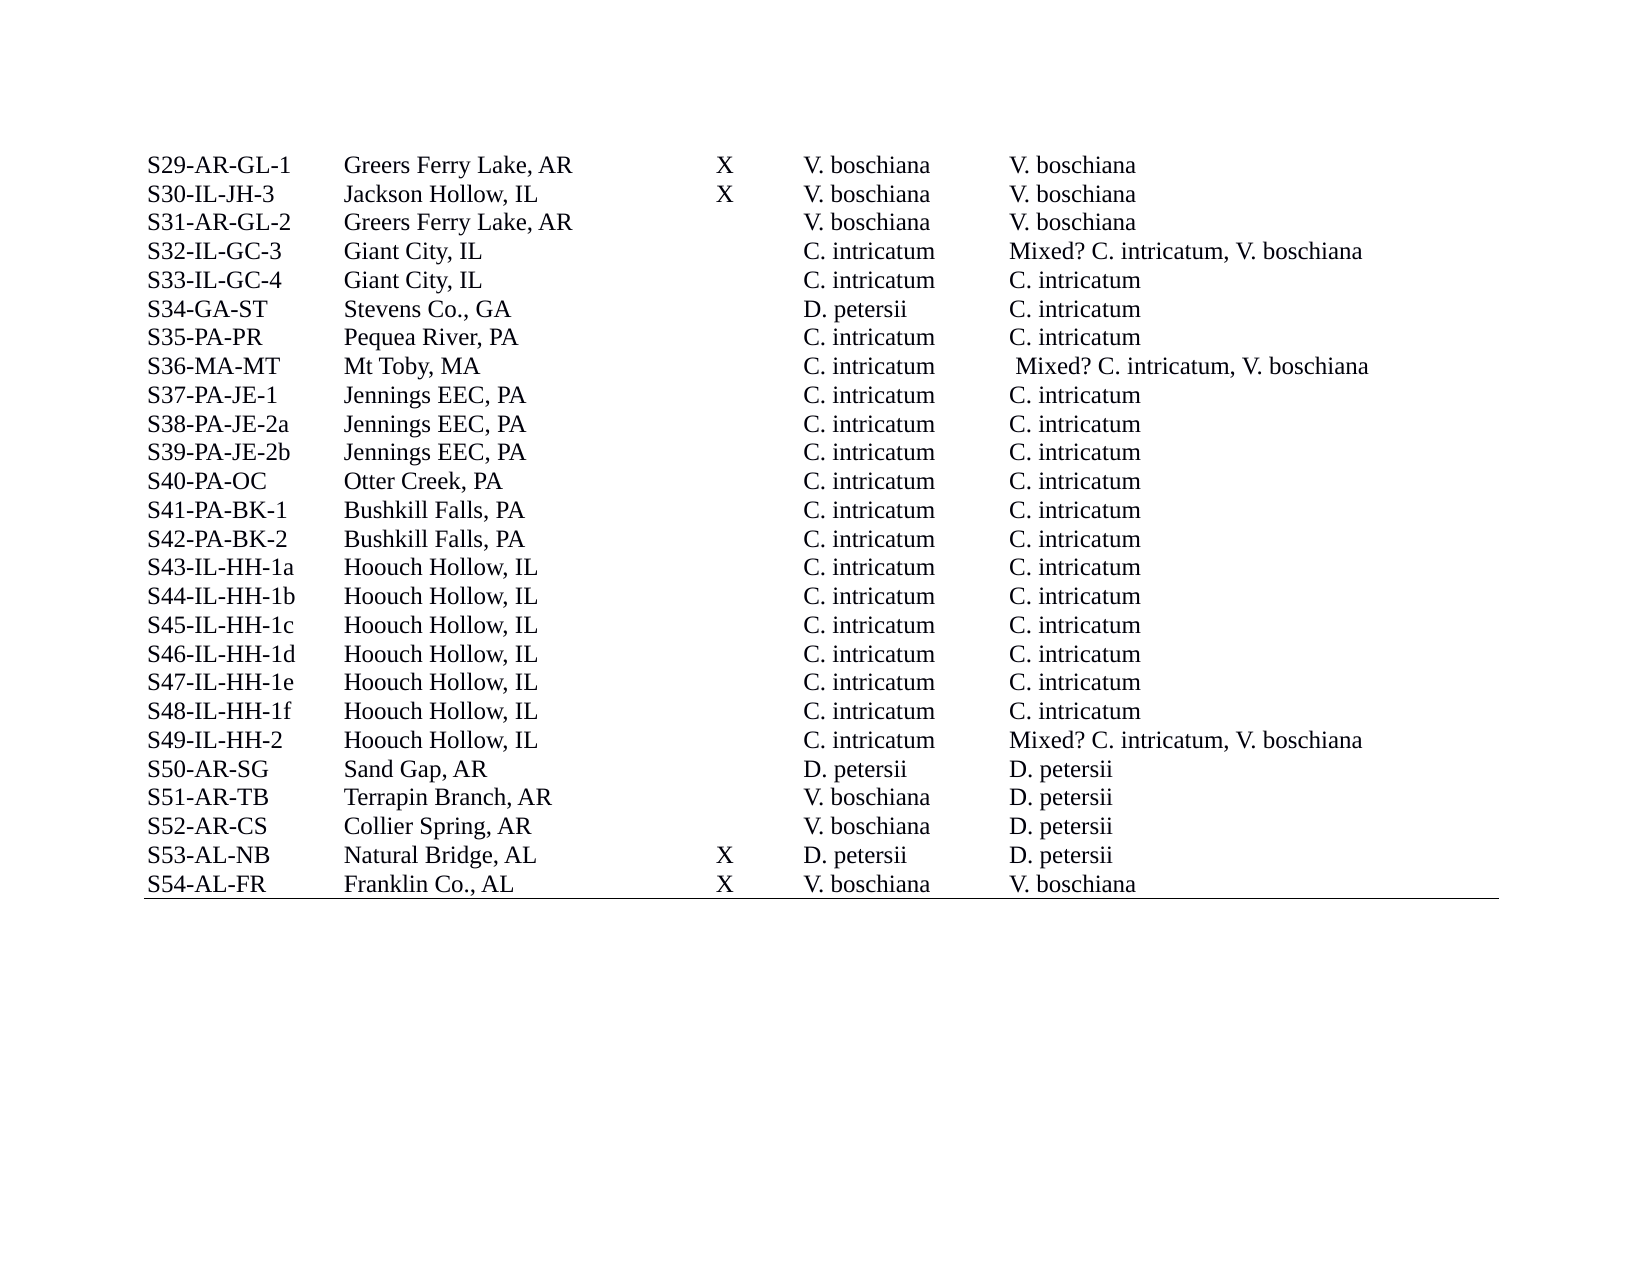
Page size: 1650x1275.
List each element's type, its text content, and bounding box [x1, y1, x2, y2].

table_cell S48-IL-HH-1f [144, 696, 340, 725]
table_cell C. intricatum [800, 725, 1006, 754]
table_cell Hoouch Hollow, IL [340, 725, 649, 754]
table_cell V. boschiana [800, 207, 1006, 236]
table_cell [649, 552, 800, 581]
table_cell Collier Spring, AR [340, 811, 649, 840]
table_cell D. petersii [800, 840, 1006, 869]
table_cell C. intricatum [800, 265, 1006, 294]
table_cell S31-AR-GL-2 [144, 207, 340, 236]
table_cell Hoouch Hollow, IL [340, 552, 649, 581]
table_cell Jennings EEC, PA [340, 380, 649, 409]
table_cell [649, 783, 800, 811]
table_cell V. boschiana [1006, 207, 1499, 236]
table_cell C. intricatum [1006, 294, 1499, 322]
table_cell S42-PA-BK-2 [144, 524, 340, 552]
table_cell S46-IL-HH-1d [144, 639, 340, 667]
table_cell Sand Gap, AR [340, 754, 649, 782]
table_cell X [649, 869, 800, 897]
table_cell C. intricatum [800, 495, 1006, 524]
table_cell C. intricatum [1006, 639, 1499, 667]
table_cell C. intricatum [800, 409, 1006, 437]
table_cell C. intricatum [800, 437, 1006, 466]
table_cell S43-IL-HH-1a [144, 552, 340, 581]
table_cell [649, 754, 800, 782]
table_cell S50-AR-SG [144, 754, 340, 782]
table_cell S36-MA-MT [144, 351, 340, 380]
table_cell S34-GA-ST [144, 294, 340, 322]
table_cell Mt Toby, MA [340, 351, 649, 380]
table_cell V. boschiana [1006, 869, 1499, 897]
table_cell [649, 323, 800, 351]
table_cell S30-IL-JH-3 [144, 179, 340, 207]
table_cell C. intricatum [800, 639, 1006, 667]
table_cell C. intricatum [1006, 667, 1499, 696]
table_cell D. petersii [800, 294, 1006, 322]
table_cell X [649, 150, 800, 179]
table_cell C. intricatum [800, 696, 1006, 725]
table_cell C. intricatum [800, 524, 1006, 552]
table_cell S53-AL-NB [144, 840, 340, 869]
table_cell [649, 351, 800, 380]
table_cell S38-PA-JE-2a [144, 409, 340, 437]
table_cell D. petersii [800, 754, 1006, 782]
table_cell V. boschiana [800, 150, 1006, 179]
table_cell S49-IL-HH-2 [144, 725, 340, 754]
table_cell Jennings EEC, PA [340, 409, 649, 437]
table_cell D. petersii [1006, 811, 1499, 840]
table_cell [649, 466, 800, 495]
table_cell Franklin Co., AL [340, 869, 649, 897]
table_cell Giant City, IL [340, 236, 649, 265]
table_cell D. petersii [1006, 840, 1499, 869]
table_cell Hoouch Hollow, IL [340, 696, 649, 725]
table_cell S41-PA-BK-1 [144, 495, 340, 524]
table_cell [649, 294, 800, 322]
table_cell [649, 409, 800, 437]
table_cell Jennings EEC, PA [340, 437, 649, 466]
table_cell C. intricatum [800, 466, 1006, 495]
table_cell [649, 667, 800, 696]
table_cell S35-PA-PR [144, 323, 340, 351]
table_cell [649, 696, 800, 725]
table_cell S29-AR-GL-1 [144, 150, 340, 179]
table_cell Hoouch Hollow, IL [340, 581, 649, 610]
table_cell Bushkill Falls, PA [340, 524, 649, 552]
table_cell S33-IL-GC-4 [144, 265, 340, 294]
table_cell [649, 236, 800, 265]
table_cell Terrapin Branch, AR [340, 783, 649, 811]
table_cell X [649, 840, 800, 869]
table_cell C. intricatum [1006, 323, 1499, 351]
table_cell V. boschiana [800, 811, 1006, 840]
table_cell C. intricatum [800, 610, 1006, 639]
table_cell C. intricatum [800, 236, 1006, 265]
table_cell [649, 380, 800, 409]
table_cell Pequea River, PA [340, 323, 649, 351]
table_cell D. petersii [1006, 783, 1499, 811]
table_cell Otter Creek, PA [340, 466, 649, 495]
table_cell [649, 495, 800, 524]
table_cell C. intricatum [800, 380, 1006, 409]
table_cell [649, 524, 800, 552]
table_cell C. intricatum [1006, 495, 1499, 524]
table_cell C. intricatum [1006, 696, 1499, 725]
table_cell S51-AR-TB [144, 783, 340, 811]
table_cell Stevens Co., GA [340, 294, 649, 322]
table_cell V. boschiana [800, 783, 1006, 811]
table_cell Natural Bridge, AL [340, 840, 649, 869]
table_cell C. intricatum [1006, 380, 1499, 409]
table_cell S54-AL-FR [144, 869, 340, 897]
table_cell Greers Ferry Lake, AR [340, 150, 649, 179]
table_cell V. boschiana [800, 869, 1006, 897]
table_cell C. intricatum [1006, 552, 1499, 581]
table_cell [649, 725, 800, 754]
table_cell V. boschiana [1006, 179, 1499, 207]
table_cell S39-PA-JE-2b [144, 437, 340, 466]
table_cell C. intricatum [1006, 524, 1499, 552]
table_cell V. boschiana [800, 179, 1006, 207]
table_cell C. intricatum [800, 323, 1006, 351]
table_cell C. intricatum [1006, 466, 1499, 495]
table_cell [649, 437, 800, 466]
table_cell D. petersii [1006, 754, 1499, 782]
table_cell X [649, 179, 800, 207]
table_cell C. intricatum [1006, 610, 1499, 639]
table_cell [649, 265, 800, 294]
table_cell C. intricatum [800, 351, 1006, 380]
table_cell S32-IL-GC-3 [144, 236, 340, 265]
table_cell [649, 610, 800, 639]
table_cell S44-IL-HH-1b [144, 581, 340, 610]
table_cell Bushkill Falls, PA [340, 495, 649, 524]
table_cell C. intricatum [1006, 437, 1499, 466]
table_cell C. intricatum [1006, 581, 1499, 610]
table_cell C. intricatum [800, 667, 1006, 696]
table_cell Hoouch Hollow, IL [340, 610, 649, 639]
table_cell Hoouch Hollow, IL [340, 639, 649, 667]
table_cell C. intricatum [800, 581, 1006, 610]
table_cell C. intricatum [800, 552, 1006, 581]
table_cell [649, 207, 800, 236]
table_cell C. intricatum [1006, 409, 1499, 437]
table_cell S45-IL-HH-1c [144, 610, 340, 639]
table_cell [649, 811, 800, 840]
table_cell [649, 639, 800, 667]
table_cell Jackson Hollow, IL [340, 179, 649, 207]
table_cell [649, 581, 800, 610]
table_cell Mixed? C. intricatum, V. boschiana [1006, 725, 1499, 754]
table_cell Greers Ferry Lake, AR [340, 207, 649, 236]
table_cell V. boschiana [1006, 150, 1499, 179]
table_cell C. intricatum [1006, 265, 1499, 294]
table_cell Mixed? C. intricatum, V. boschiana [1006, 236, 1499, 265]
table_cell Hoouch Hollow, IL [340, 667, 649, 696]
table_cell S37-PA-JE-1 [144, 380, 340, 409]
table_cell S40-PA-OC [144, 466, 340, 495]
table_cell S47-IL-HH-1e [144, 667, 340, 696]
table_cell Giant City, IL [340, 265, 649, 294]
table_cell Mixed? C. intricatum, V. boschiana [1006, 351, 1499, 380]
table_cell S52-AR-CS [144, 811, 340, 840]
